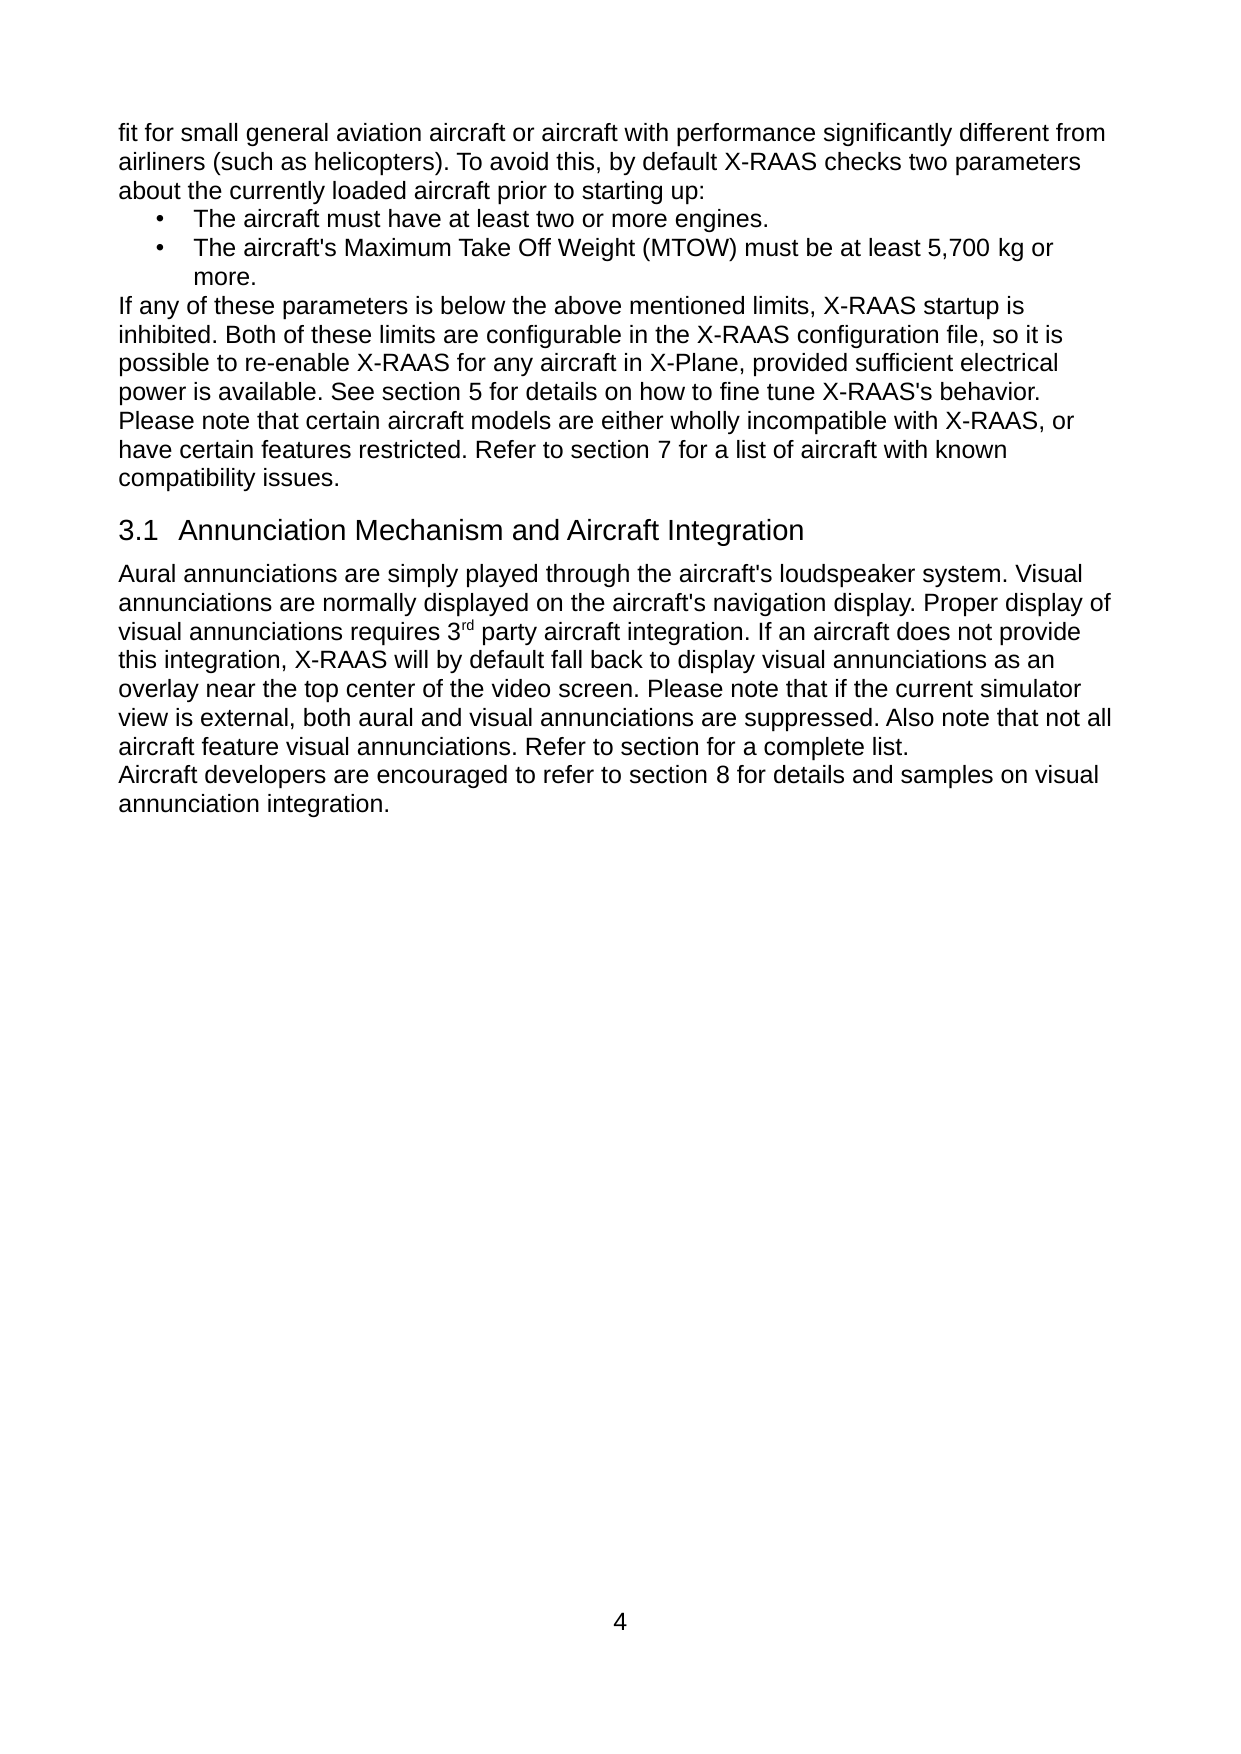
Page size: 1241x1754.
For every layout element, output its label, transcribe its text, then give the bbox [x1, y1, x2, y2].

list The aircraft's Maximum Take Off Weight (MTOW) must be at least 5,700 kg or more. [156, 233, 1122, 291]
text If any of these parameters is below the above mentioned limits, X-RAAS startup is inhibited. Both of these limits are configurable in the X-RAAS configuration file, so it is possible to re-enable X-RAAS for any aircraft in X-Plane, provided sufficient electrical power is available. See section 5 for details on how to fine tune X-RAAS's behavior. [118, 291, 1122, 406]
text Please note that certain aircraft models are either wholly incompatible with X-RAAS, or have certain features restricted. Refer to section 7 for a list of aircraft with known compatibility issues. [118, 406, 1122, 492]
list The aircraft must have at least two or more engines. [156, 204, 1122, 233]
subtitle Annunciation Mechanism and Aircraft Integration [118, 513, 1122, 546]
text fit for small general aviation aircraft or aircraft with performance significantly different from airliners (such as helicopters). To avoid this, by default X-RAAS checks two parameters about the currently loaded aircraft prior to starting up: [118, 118, 1122, 204]
text Aural annunciations are simply played through the aircraft's loudspeaker system. Visual annunciations are normally displayed on the aircraft's navigation display. Proper display of visual annunciations requires 3rd party aircraft integration. If an aircraft does not provide this integration, X-RAAS will by default fall back to display visual annunciations as an overlay near the top center of the video screen. Please note that if the current simulator view is external, both aural and visual annunciations are suppressed. Also note that not all aircraft feature visual annunciations. Refer to section for a complete list. [118, 559, 1122, 760]
text Aircraft developers are encouraged to refer to section 8 for details and samples on visual annunciation integration. [118, 760, 1122, 818]
